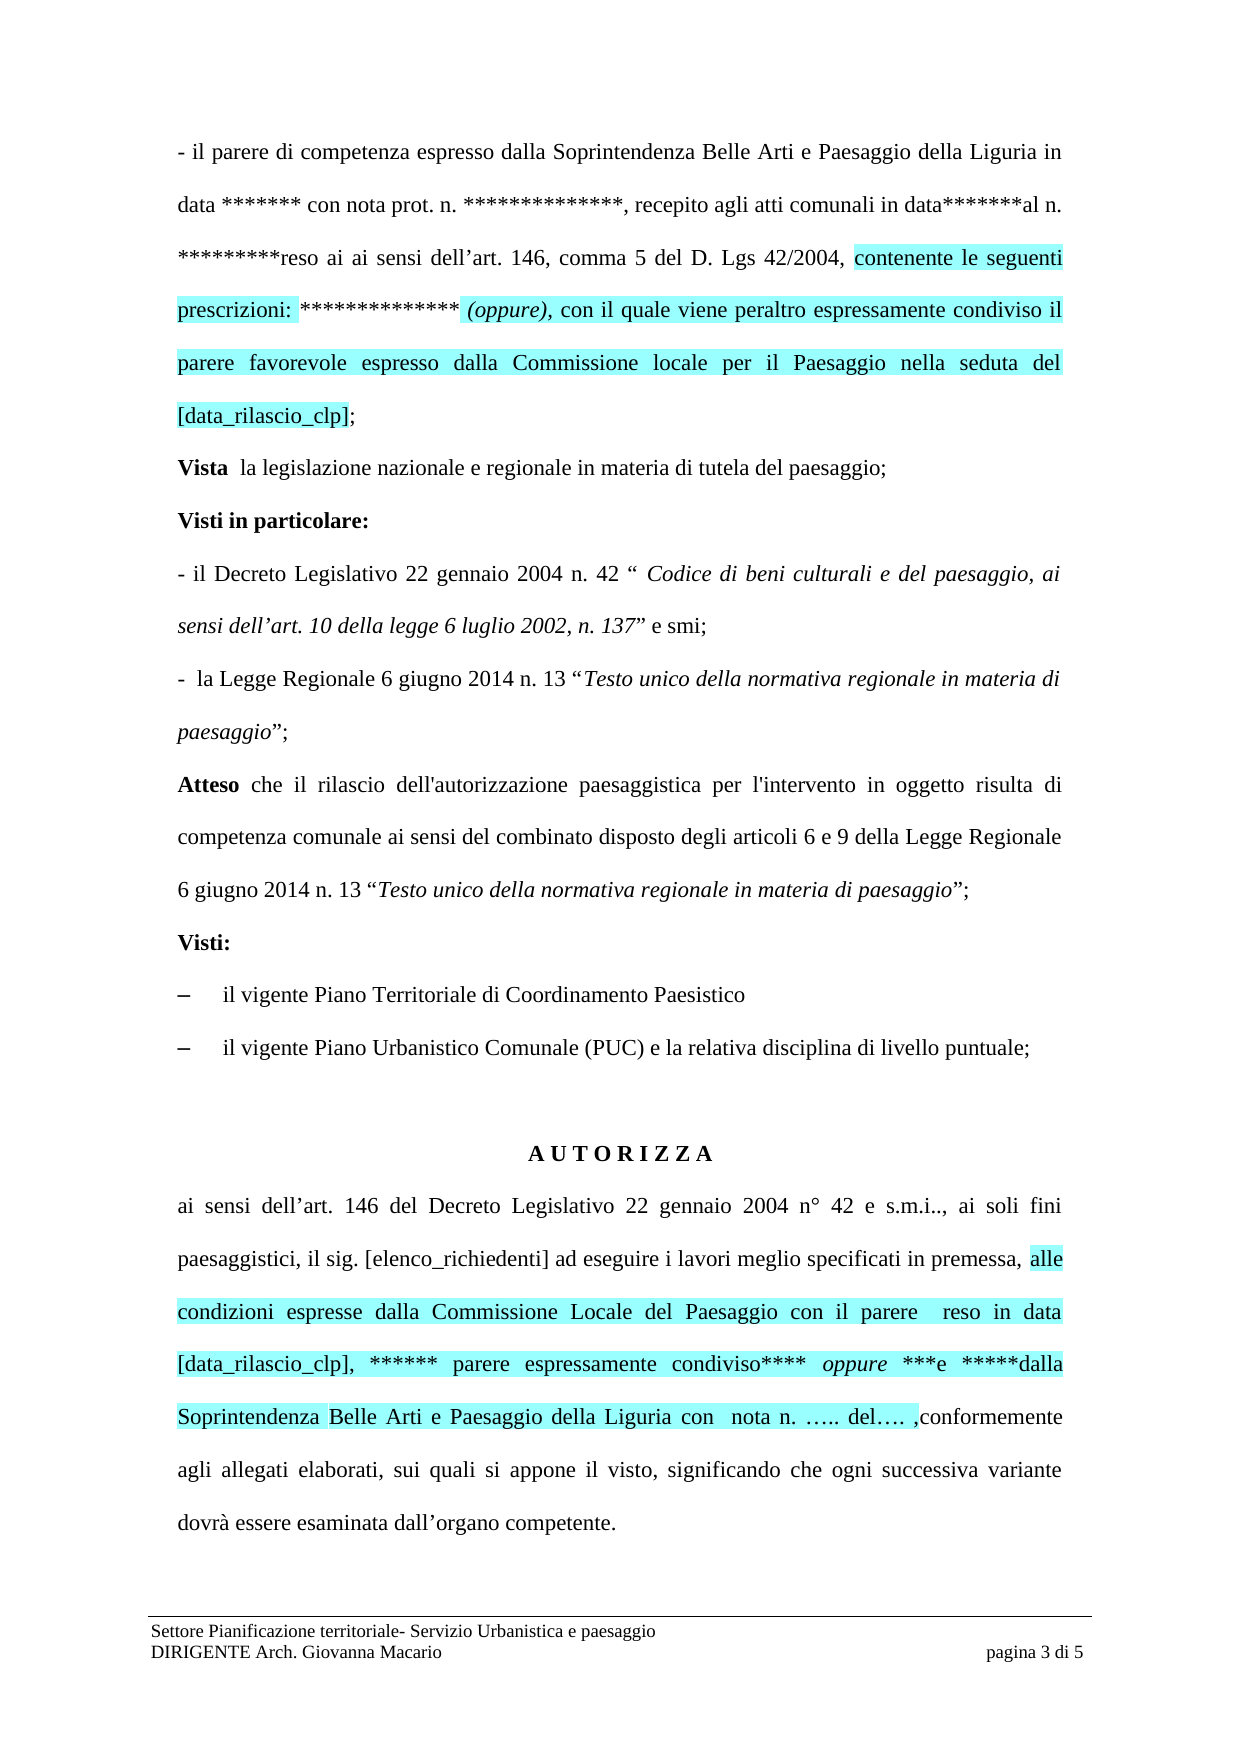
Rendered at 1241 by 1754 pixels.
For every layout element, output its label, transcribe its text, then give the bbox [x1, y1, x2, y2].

text - la Legge Regionale 6 giugno 2014 n. 13 “Testo unico della normativa regionale in materia di paesaggio”; [177, 665, 1063, 744]
text Vista la legislazione nazionale e regionale in materia di tutela del paesaggio; [177, 454, 1063, 481]
text ai sensi dell’art. 146 del Decreto Legislativo 22 gennaio 2004 n° 42 e s.m.i.., ai soli fini paesaggistici, il sig. [elenco_richiedenti] ad eseguire i lavori meglio specificati in premessa, alle condizioni espresse dalla Commissione Locale del Paesaggio con il parere reso in data [data_rilascio_clp], ****** parere espressamente condiviso**** oppure ***e *****dalla Soprintendenza Belle Arti e Paesaggio della Liguria con nota n. ….. del…. ,conformemente agli allegati elaborati, sui quali si appone il visto, significando che ogni successiva variante dovrà essere esaminata dall’organo competente. [177, 1192, 1063, 1535]
text Atteso che il rilascio dell'autorizzazione paesaggistica per l'intervento in oggetto risulta di competenza comunale ai sensi del combinato disposto degli articoli 6 e 9 della Legge Regionale 6 giugno 2014 n. 13 “Testo unico della normativa regionale in materia di paesaggio”; [177, 771, 1063, 902]
text - il Decreto Legislativo 22 gennaio 2004 n. 42 “ Codice di beni culturali e del paesaggio, ai sensi dell’art. 10 della legge 6 luglio 2002, n. 137” e smi; [177, 560, 1063, 639]
text Visti in particolare: [177, 507, 1063, 533]
list il vigente Piano Urbanistico Comunale (PUC) e la relativa disciplina di livello puntuale; [177, 1034, 1063, 1061]
text Visti: [177, 929, 1063, 955]
list - il parere di competenza espresso dalla Soprintendenza Belle Arti e Paesaggio della Liguria in data ******* con nota prot. n. **************, recepito agli atti comunali in data*******al n. *********reso ai ai sensi dell’art. 146, comma 5 del D. Lgs 42/2004, contenente le seguenti prescrizioni: ************** (oppure), con il quale viene peraltro espressamente condiviso il parere favorevole espresso dalla Commissione locale per il Paesaggio nella seduta del [data_rilascio_clp]; [177, 138, 1063, 428]
list il vigente Piano Territoriale di Coordinamento Paesistico [177, 982, 1063, 1008]
text A U T O R I Z Z A [177, 1140, 1063, 1166]
